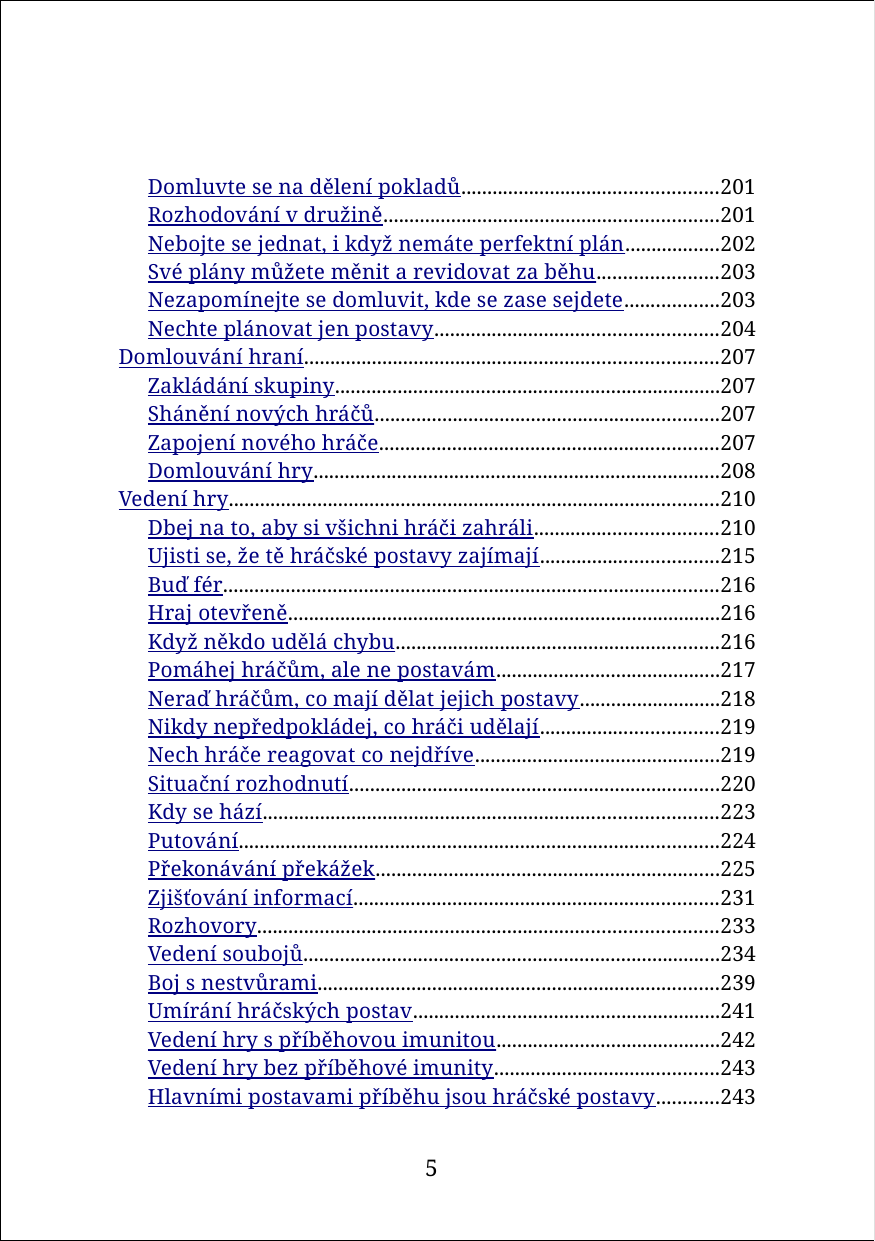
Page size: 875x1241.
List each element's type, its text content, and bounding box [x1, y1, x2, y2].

text Boj s nestvůrami 239 [148, 968, 756, 996]
text Vedení hry bez příběhové imunity 243 [148, 1053, 756, 1082]
text Hraj otevřeně 216 [148, 598, 756, 627]
text Nikdy nepředpokládej, co hráči udělají 219 [148, 712, 756, 741]
text Rozhovory 233 [148, 911, 756, 939]
text Rozhodování v družině 201 [148, 200, 756, 229]
text Neraď hráčům, co mají dělat jejich postavy 218 [148, 684, 756, 712]
text Nechte plánovat jen postavy 204 [148, 314, 756, 342]
text Nezapomínejte se domluvit, kde se zase sejdete 203 [148, 286, 756, 314]
text Situační rozhodnutí 220 [148, 769, 756, 797]
text Vedení hry 210 [118, 484, 756, 513]
text Své plány můžete měnit a revidovat za běhu 203 [148, 257, 756, 286]
text Domlouvání hry 208 [148, 456, 756, 484]
text Pomáhej hráčům, ale ne postavám 217 [148, 655, 756, 684]
text Kdy se hází 223 [148, 797, 756, 826]
text Dbej na to, aby si všichni hráči zahráli 210 [148, 513, 756, 541]
text Zjišťování informací 231 [148, 883, 756, 911]
text Vedení hry s příběhovou imunitou 242 [148, 1025, 756, 1053]
text Buď fér 216 [148, 570, 756, 598]
text Když někdo udělá chybu 216 [148, 627, 756, 655]
text Umírání hráčských postav 241 [148, 996, 756, 1025]
text Překonávání překážek 225 [148, 854, 756, 883]
text Hlavními postavami příběhu jsou hráčské postavy 243 [148, 1082, 756, 1110]
text Domlouvání hraní 207 [118, 342, 756, 371]
text Shánění nových hráčů 207 [148, 399, 756, 428]
text Nech hráče reagovat co nejdříve 219 [148, 741, 756, 769]
text Vedení soubojů 234 [148, 939, 756, 968]
text Nebojte se jednat, i když nemáte perfektní plán 202 [148, 229, 756, 257]
text Zakládání skupiny 207 [148, 371, 756, 399]
text Domluvte se na dělení pokladů 201 [148, 172, 756, 200]
text Zapojení nového hráče 207 [148, 428, 756, 456]
text Putování 224 [148, 826, 756, 854]
text Ujisti se, že tě hráčské postavy zajímají 215 [148, 541, 756, 570]
